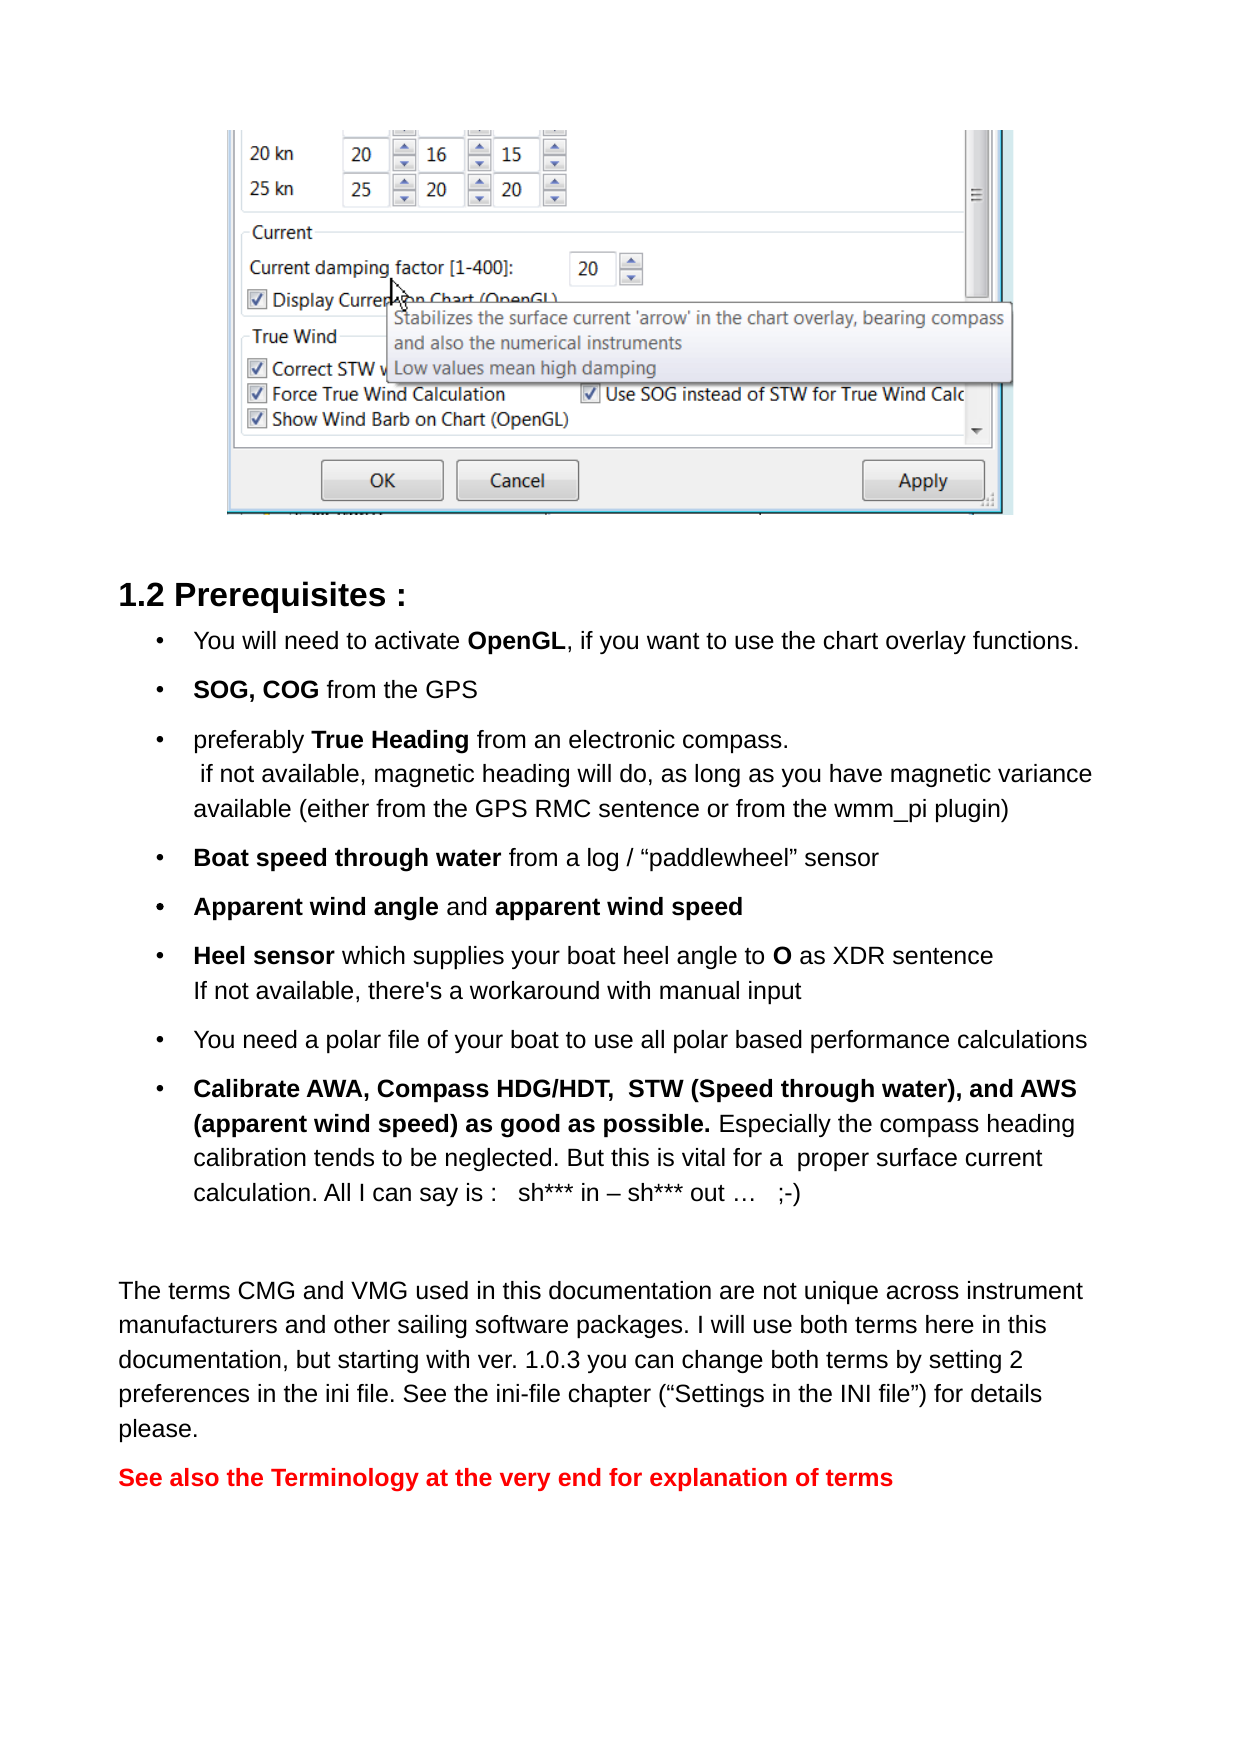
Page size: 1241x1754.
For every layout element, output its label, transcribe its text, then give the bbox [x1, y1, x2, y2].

list Boat speed through water from a log / “paddlewheel” sensor [156, 843, 1122, 872]
picture [227, 130, 1014, 515]
list SOG, COG from the GPS [156, 676, 1122, 704]
text The terms CMG and VMG used in this documentation are not unique across instrument manufacturers and other sailing software packages. I will use both terms here in this documentation, but starting with ver. 1.0.3 you can change both terms by setting 2 preferences in the ini file. See the ini-file chapter (“Settings in the INI file”) for details please. [118, 1276, 1122, 1442]
text See also the Terminology at the very end for explanation of terms [118, 1463, 1122, 1491]
list Heel sensor which supplies your boat heel angle to O as XDR sentence If not available, there's a workaround with manual input [156, 941, 1122, 1004]
list preferably True Heading from an electronic compass. if not available, magnetic heading will do, as long as you have magnetic variance available (either from the GPS RMC sentence or from the wmm_pi plugin) [156, 725, 1122, 822]
list You need a polar file of your boat to use all polar based performance calculations [156, 1025, 1122, 1054]
list Apparent wind angle and apparent wind speed [156, 892, 1122, 921]
list Calibrate AWA, Compass HDG/HDT, STW (Speed through water), and AWS (apparent wind speed) as good as possible. Especially the compass heading calibration tends to be neglected. But this is vital for a proper surface current calculation. All I can say is : sh*** in – sh*** out … ;-) [156, 1074, 1122, 1206]
subtitle 1.2 Prerequisites : [118, 575, 1122, 614]
list You will need to activate OpenGL, if you want to use the chart overlay functions. [156, 626, 1122, 655]
